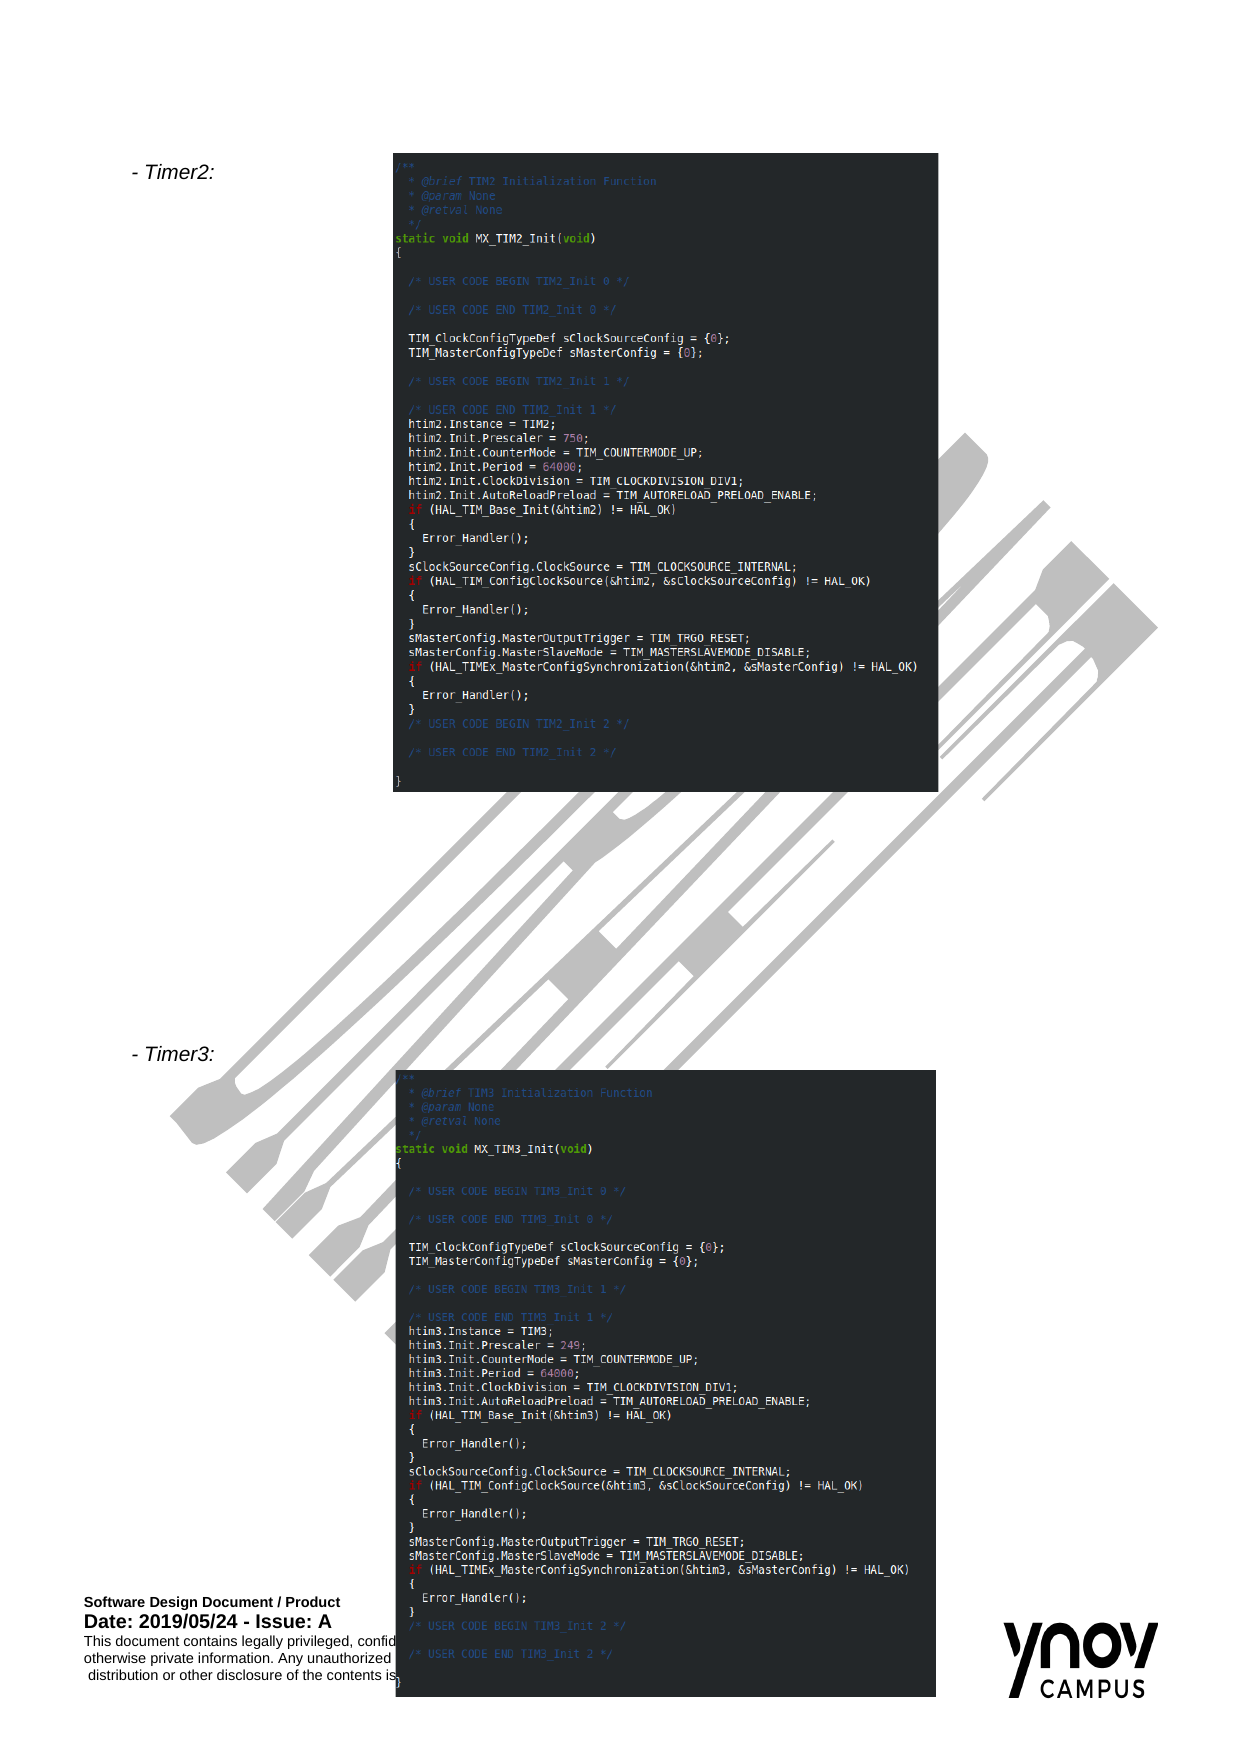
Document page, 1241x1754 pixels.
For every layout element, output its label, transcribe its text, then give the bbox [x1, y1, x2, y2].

text [685, 1041, 1200, 1065]
text [412, 1041, 474, 1065]
text - Timer2: [131, 160, 393, 184]
text - Timer3: [131, 1041, 256, 1065]
text [939, 160, 1200, 184]
text [613, 1041, 691, 1065]
text [522, 1041, 583, 1065]
text [361, 1041, 415, 1065]
text [250, 1041, 318, 1065]
text [576, 1041, 629, 1065]
text [460, 1041, 527, 1065]
text [311, 1041, 368, 1065]
